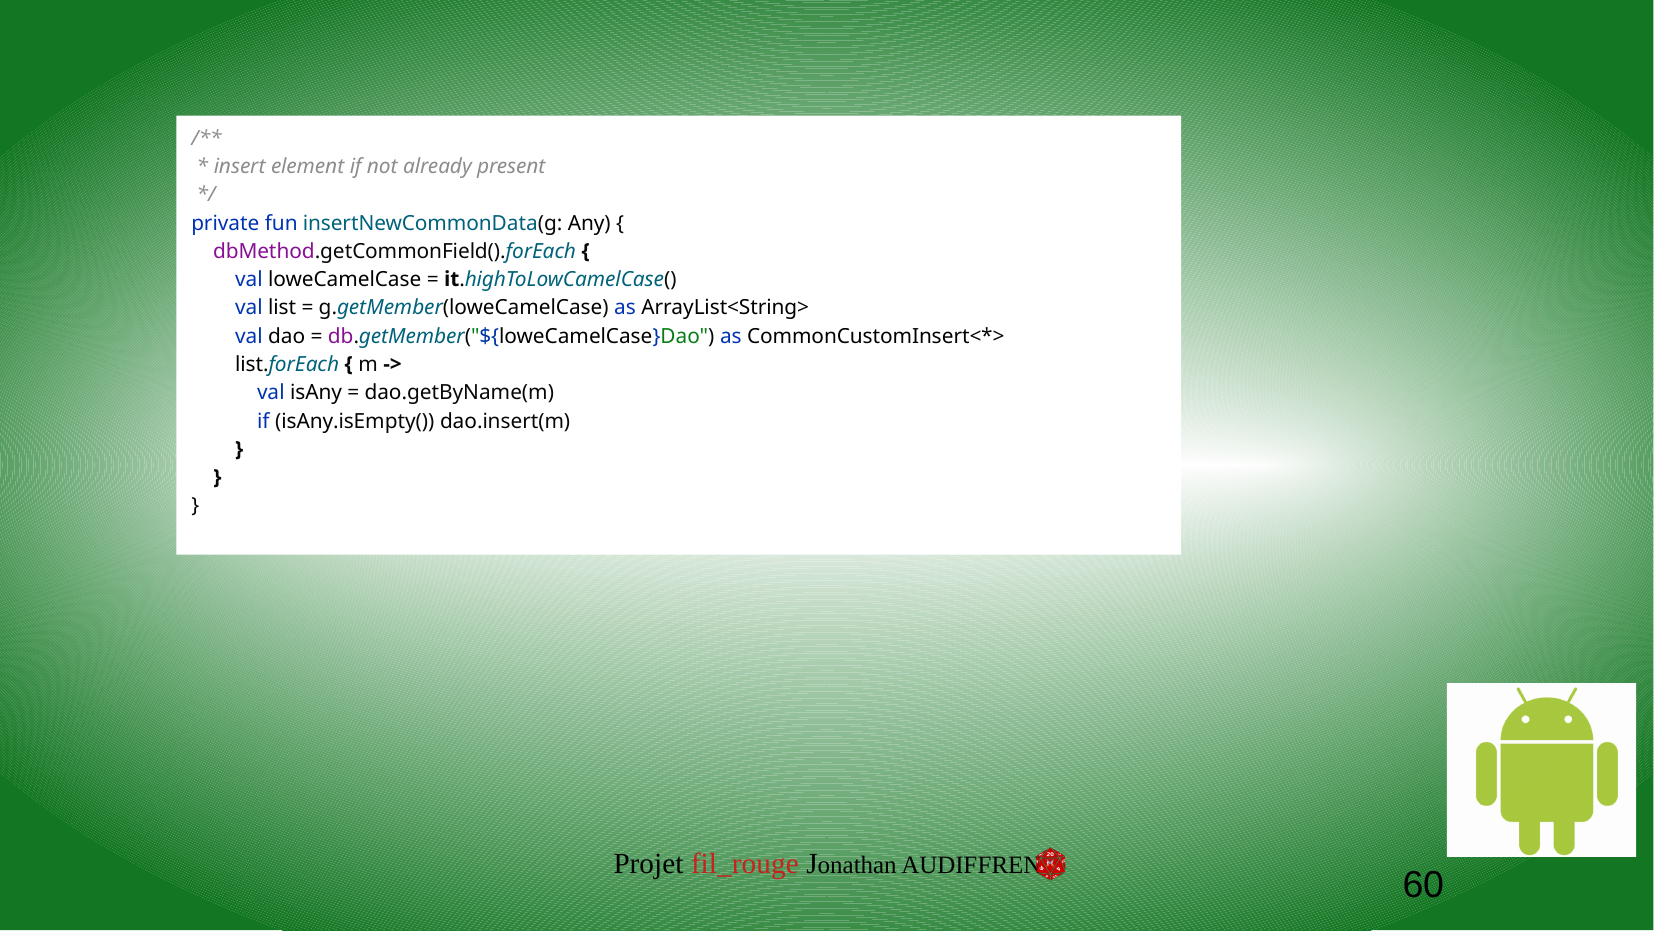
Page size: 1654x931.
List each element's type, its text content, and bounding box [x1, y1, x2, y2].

picture [1446, 683, 1637, 857]
text_box /** * insert element if not already present */ private fun insertNewCommonData(g: Any) { dbMethod.getCommonField().forEach { val loweCamelCase = it.highToLowCamelCase() val list = g.getMember(loweCamelCase) as ArrayList<String> val dao = db.getMember("${loweCamelCase}Dao") as CommonCustomInsert<*> list.forEach { m -> val isAny = dao.getByName(m) if (isAny.isEmpty()) dao.insert(m) } } } [176, 115, 1182, 502]
picture [1033, 847, 1067, 881]
